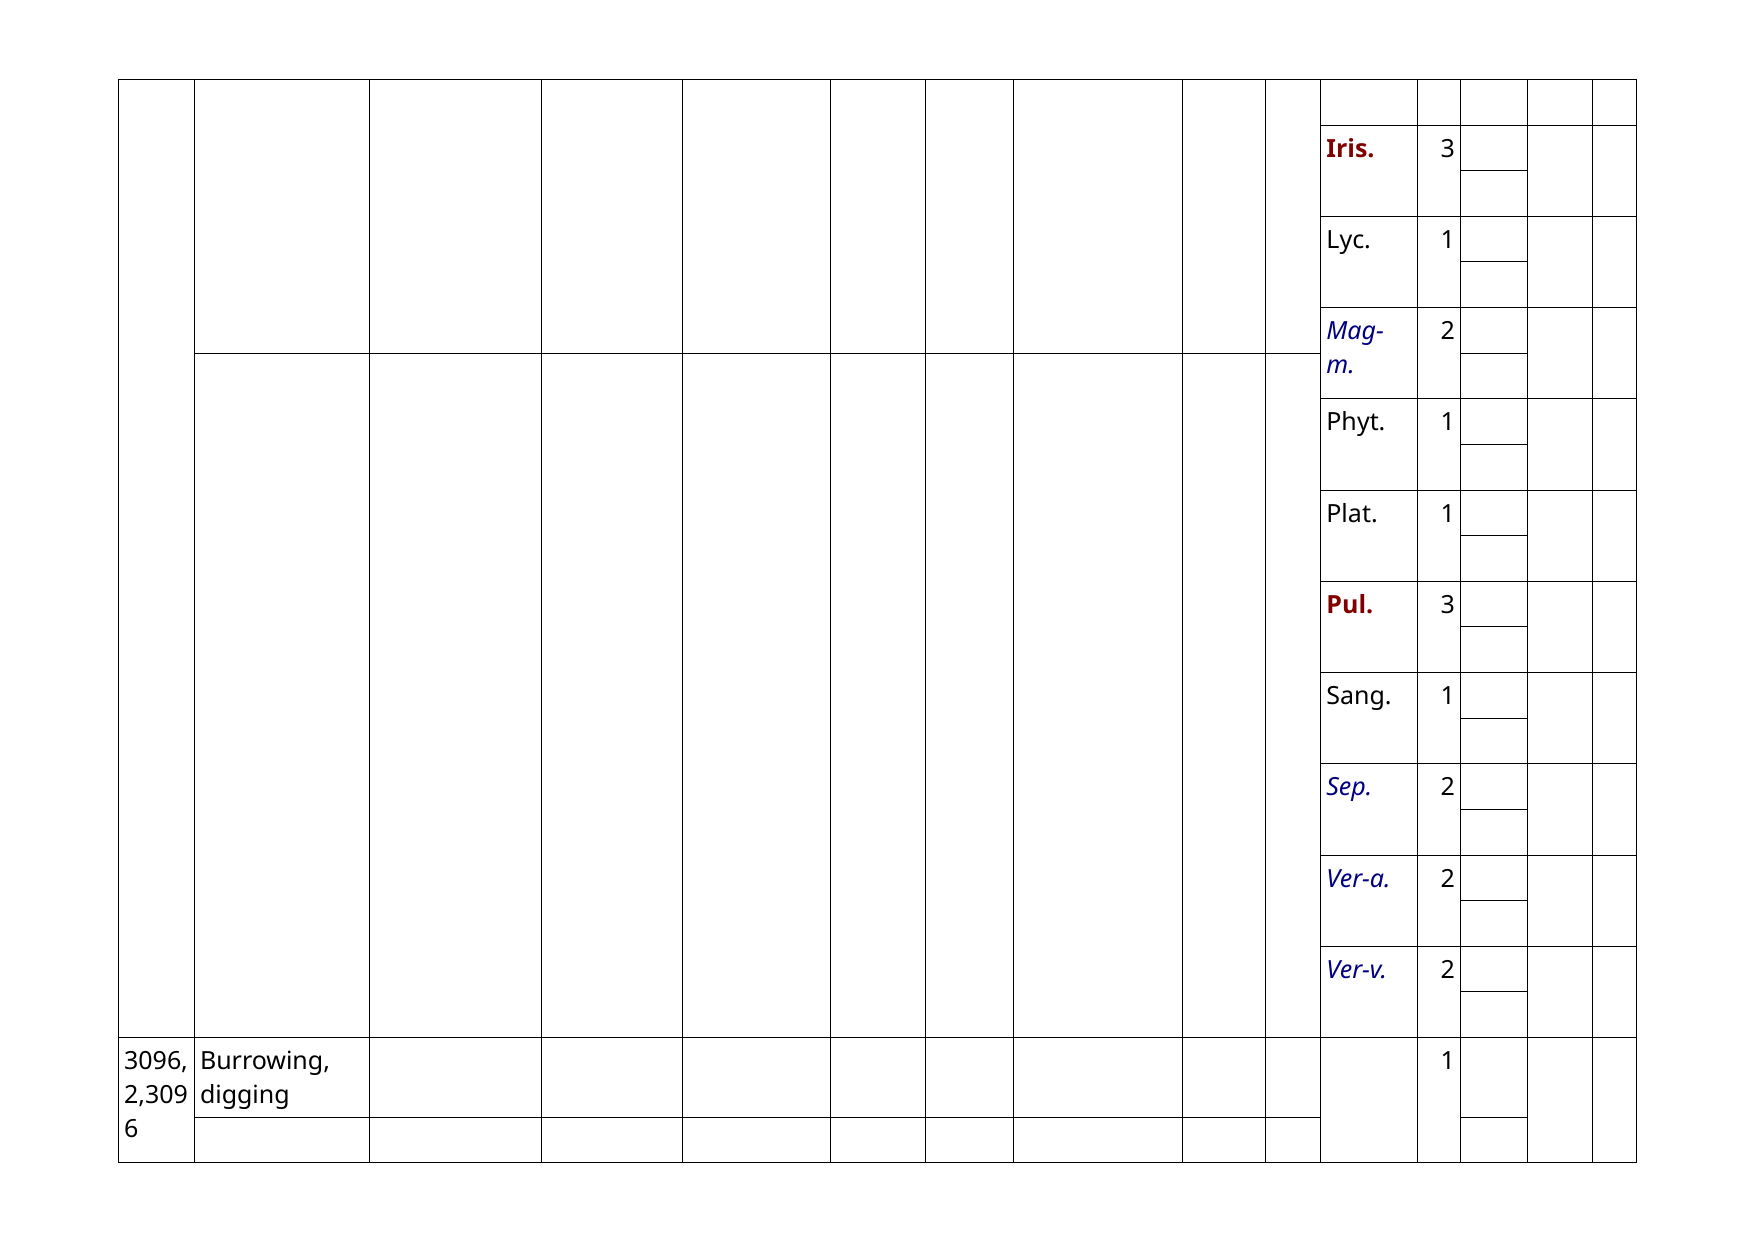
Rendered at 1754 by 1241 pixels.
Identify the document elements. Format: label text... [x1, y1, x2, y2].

table_cell [1266, 1118, 1320, 1162]
table_cell Sep. [1321, 764, 1417, 854]
table_cell [683, 80, 830, 353]
table_cell [542, 354, 682, 1037]
table_cell [1528, 308, 1592, 398]
table_cell [1593, 126, 1636, 216]
table_cell [1528, 856, 1592, 946]
table_cell Mag-m. [1321, 308, 1417, 398]
table_cell [1461, 354, 1527, 398]
table_cell Plat. [1321, 491, 1417, 581]
table_cell 1 [1418, 491, 1460, 581]
table_cell [370, 354, 541, 1037]
table_cell [1461, 217, 1527, 261]
table_cell [1266, 354, 1320, 1037]
table_cell [370, 80, 541, 353]
table_cell [119, 80, 194, 1037]
table_cell [1593, 856, 1636, 946]
table_cell [1461, 1118, 1527, 1162]
table_cell [831, 354, 925, 1037]
table_cell [1321, 1038, 1417, 1162]
table_cell [1593, 491, 1636, 581]
table_cell Ver-v. [1321, 947, 1417, 1037]
table_cell [1461, 491, 1527, 535]
table_cell [1461, 399, 1527, 444]
table_cell Sang. [1321, 673, 1417, 763]
table_cell Burrowing, digging [195, 1038, 369, 1117]
table_cell [542, 1038, 682, 1117]
table_cell [1593, 764, 1636, 854]
table_cell 1 [1418, 399, 1460, 489]
table_cell Pul. [1321, 582, 1417, 672]
table_cell [1183, 354, 1265, 1037]
table_cell [831, 80, 925, 353]
table_cell [1183, 80, 1265, 353]
table_cell [926, 1038, 1013, 1117]
table_cell [1461, 80, 1527, 124]
table_cell [1528, 582, 1592, 672]
table_cell [1321, 80, 1417, 124]
table_cell [1461, 126, 1527, 170]
table_cell 1 [1418, 1038, 1460, 1162]
table_cell [1461, 171, 1527, 216]
table_cell [1461, 673, 1527, 718]
table_cell [1014, 80, 1182, 353]
table_cell [1528, 673, 1592, 763]
table_cell Ver-a. [1321, 856, 1417, 946]
table_cell [1593, 947, 1636, 1037]
table_cell 1 [1418, 217, 1460, 307]
table_cell [1528, 217, 1592, 307]
table_cell [1183, 1118, 1265, 1162]
table_cell [1528, 491, 1592, 581]
table_cell [195, 1118, 369, 1162]
table_cell [1461, 947, 1527, 991]
table_cell [926, 354, 1013, 1037]
table_cell [1461, 764, 1527, 809]
table_cell [542, 1118, 682, 1162]
table_cell [683, 354, 830, 1037]
table_cell 2 [1418, 856, 1460, 946]
table_cell [1266, 1038, 1320, 1117]
table_cell [1014, 354, 1182, 1037]
table_cell [926, 1118, 1013, 1162]
table_cell [1461, 627, 1527, 672]
table_cell [1461, 445, 1527, 489]
table_cell [1418, 80, 1460, 124]
table_cell 3096,2,3096 [119, 1038, 194, 1162]
table_cell [1461, 856, 1527, 900]
table_cell 2 [1418, 764, 1460, 854]
table_cell [1461, 308, 1527, 353]
table_cell 3 [1418, 582, 1460, 672]
table_cell [195, 80, 369, 353]
table_cell [1183, 1038, 1265, 1117]
table_cell [195, 354, 369, 1037]
table_cell [1593, 1038, 1636, 1162]
table_cell [1461, 1038, 1527, 1117]
table_cell 2 [1418, 308, 1460, 398]
table_cell [683, 1118, 830, 1162]
table_cell [1593, 399, 1636, 489]
table_cell Iris. [1321, 126, 1417, 216]
table_cell [831, 1038, 925, 1117]
table_cell [1528, 399, 1592, 489]
table_cell [1593, 217, 1636, 307]
table_cell 1 [1418, 673, 1460, 763]
table_cell 2 [1418, 947, 1460, 1037]
table_cell [370, 1118, 541, 1162]
table_cell [370, 1038, 541, 1117]
table_cell [1528, 126, 1592, 216]
table_cell Lyc. [1321, 217, 1417, 307]
table_cell [1461, 901, 1527, 946]
table_cell [1528, 1038, 1592, 1162]
table_cell [1014, 1118, 1182, 1162]
table_cell [1528, 80, 1592, 124]
table_cell [1593, 673, 1636, 763]
table_cell [1461, 536, 1527, 581]
table_cell [1014, 1038, 1182, 1117]
table_cell [1461, 262, 1527, 307]
table_cell [926, 80, 1013, 353]
table_cell [1593, 582, 1636, 672]
table_cell [1461, 992, 1527, 1037]
table_cell [1593, 80, 1636, 124]
table_cell [1528, 947, 1592, 1037]
table_cell 3 [1418, 126, 1460, 216]
table_cell [1461, 810, 1527, 854]
table_cell [831, 1118, 925, 1162]
table_cell [683, 1038, 830, 1117]
table_cell [1528, 764, 1592, 854]
table_cell Phyt. [1321, 399, 1417, 489]
table_cell [1461, 719, 1527, 763]
table_cell [542, 80, 682, 353]
table_cell [1593, 308, 1636, 398]
table_cell [1461, 582, 1527, 626]
table_cell [1266, 80, 1320, 353]
